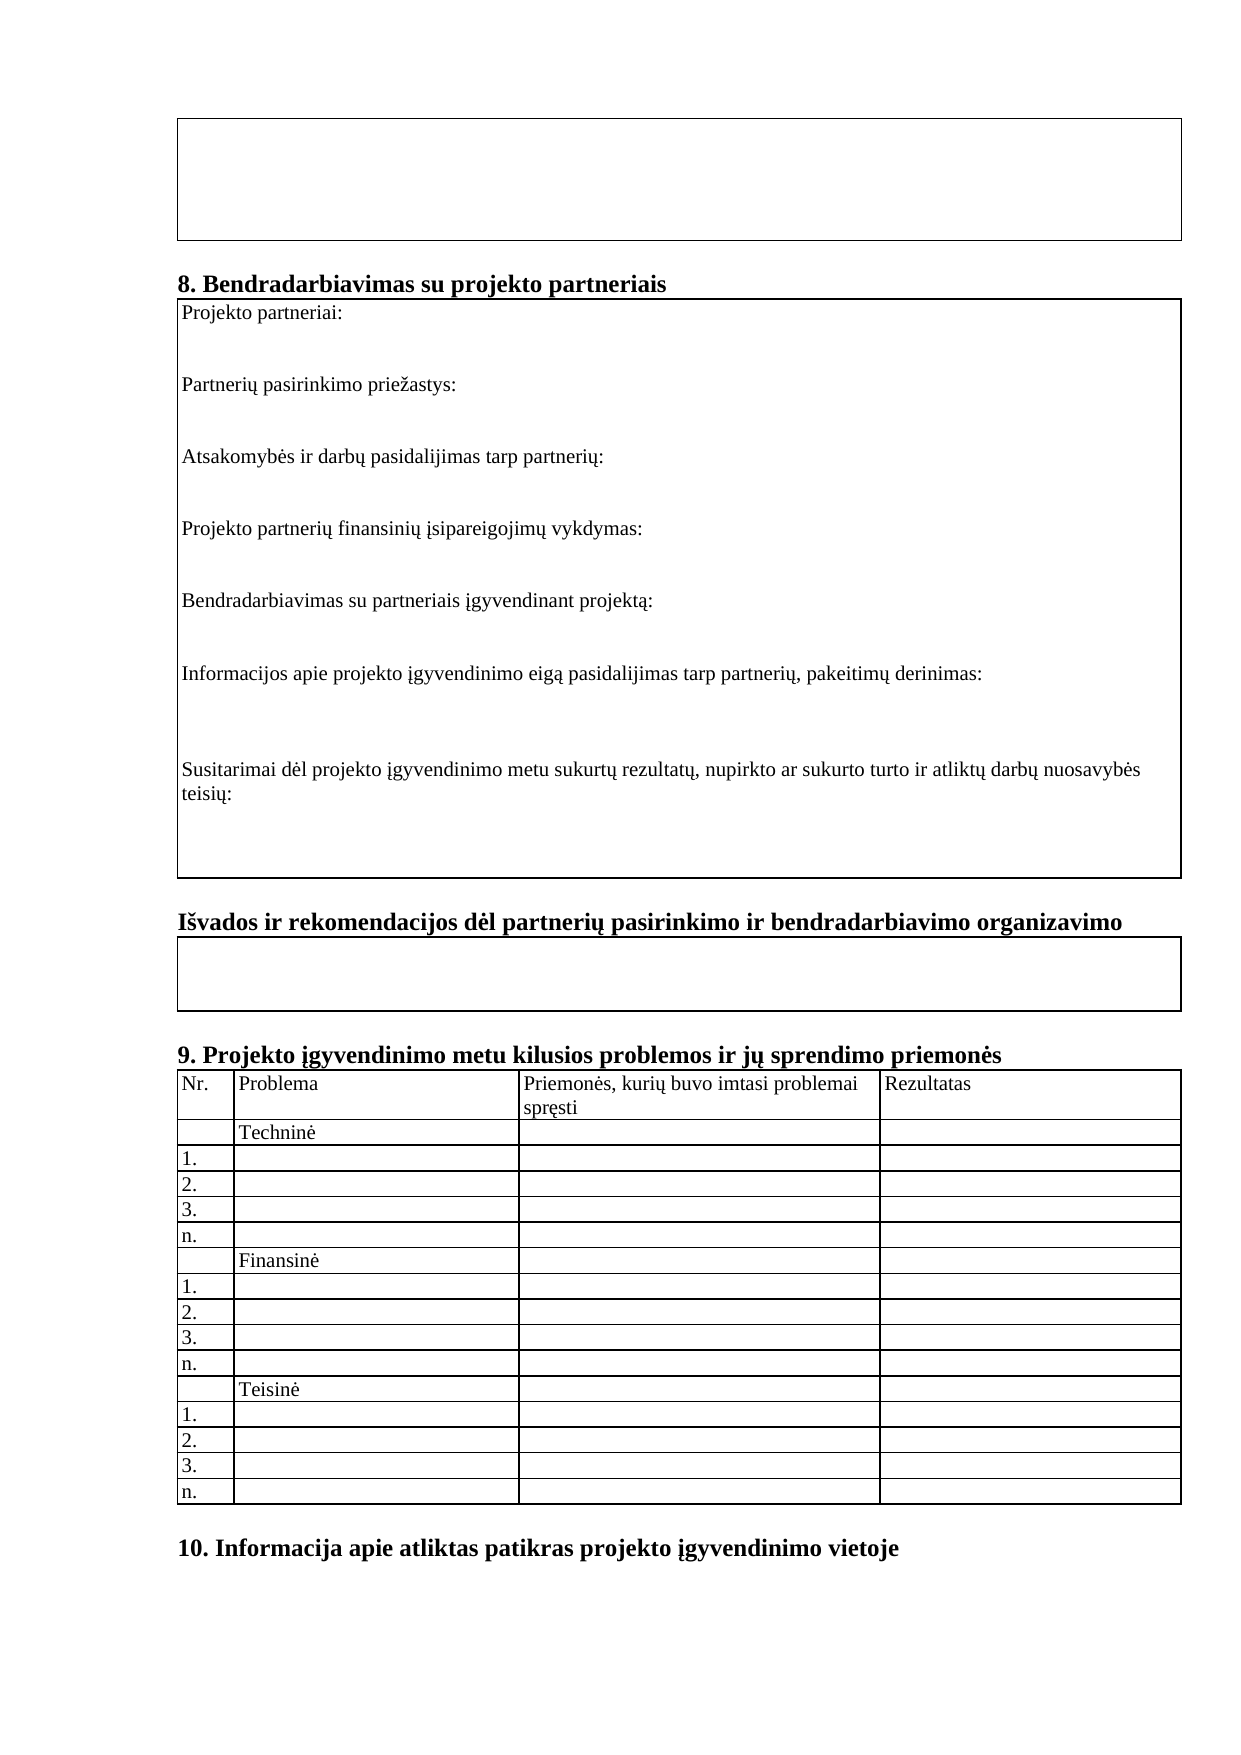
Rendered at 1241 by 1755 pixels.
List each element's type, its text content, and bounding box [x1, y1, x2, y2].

table_header Problema [235, 1071, 518, 1119]
text 10. Informacija apie atliktas patikras projekto įgyvendinimo vietoje [177, 1533, 1181, 1562]
text 9. Projekto įgyvendinimo metu kilusios problemos ir jų sprendimo priemonės [177, 1040, 1181, 1069]
table_header Rezultatas [881, 1071, 1180, 1119]
table_header Nr. [178, 1071, 233, 1119]
table_header [178, 119, 1181, 239]
text 8. Bendradarbiavimas su projekto partneriais [177, 269, 1181, 298]
text Išvados ir rekomendacijos dėl partnerių pasirinkimo ir bendradarbiavimo organizavimo [177, 907, 1181, 936]
